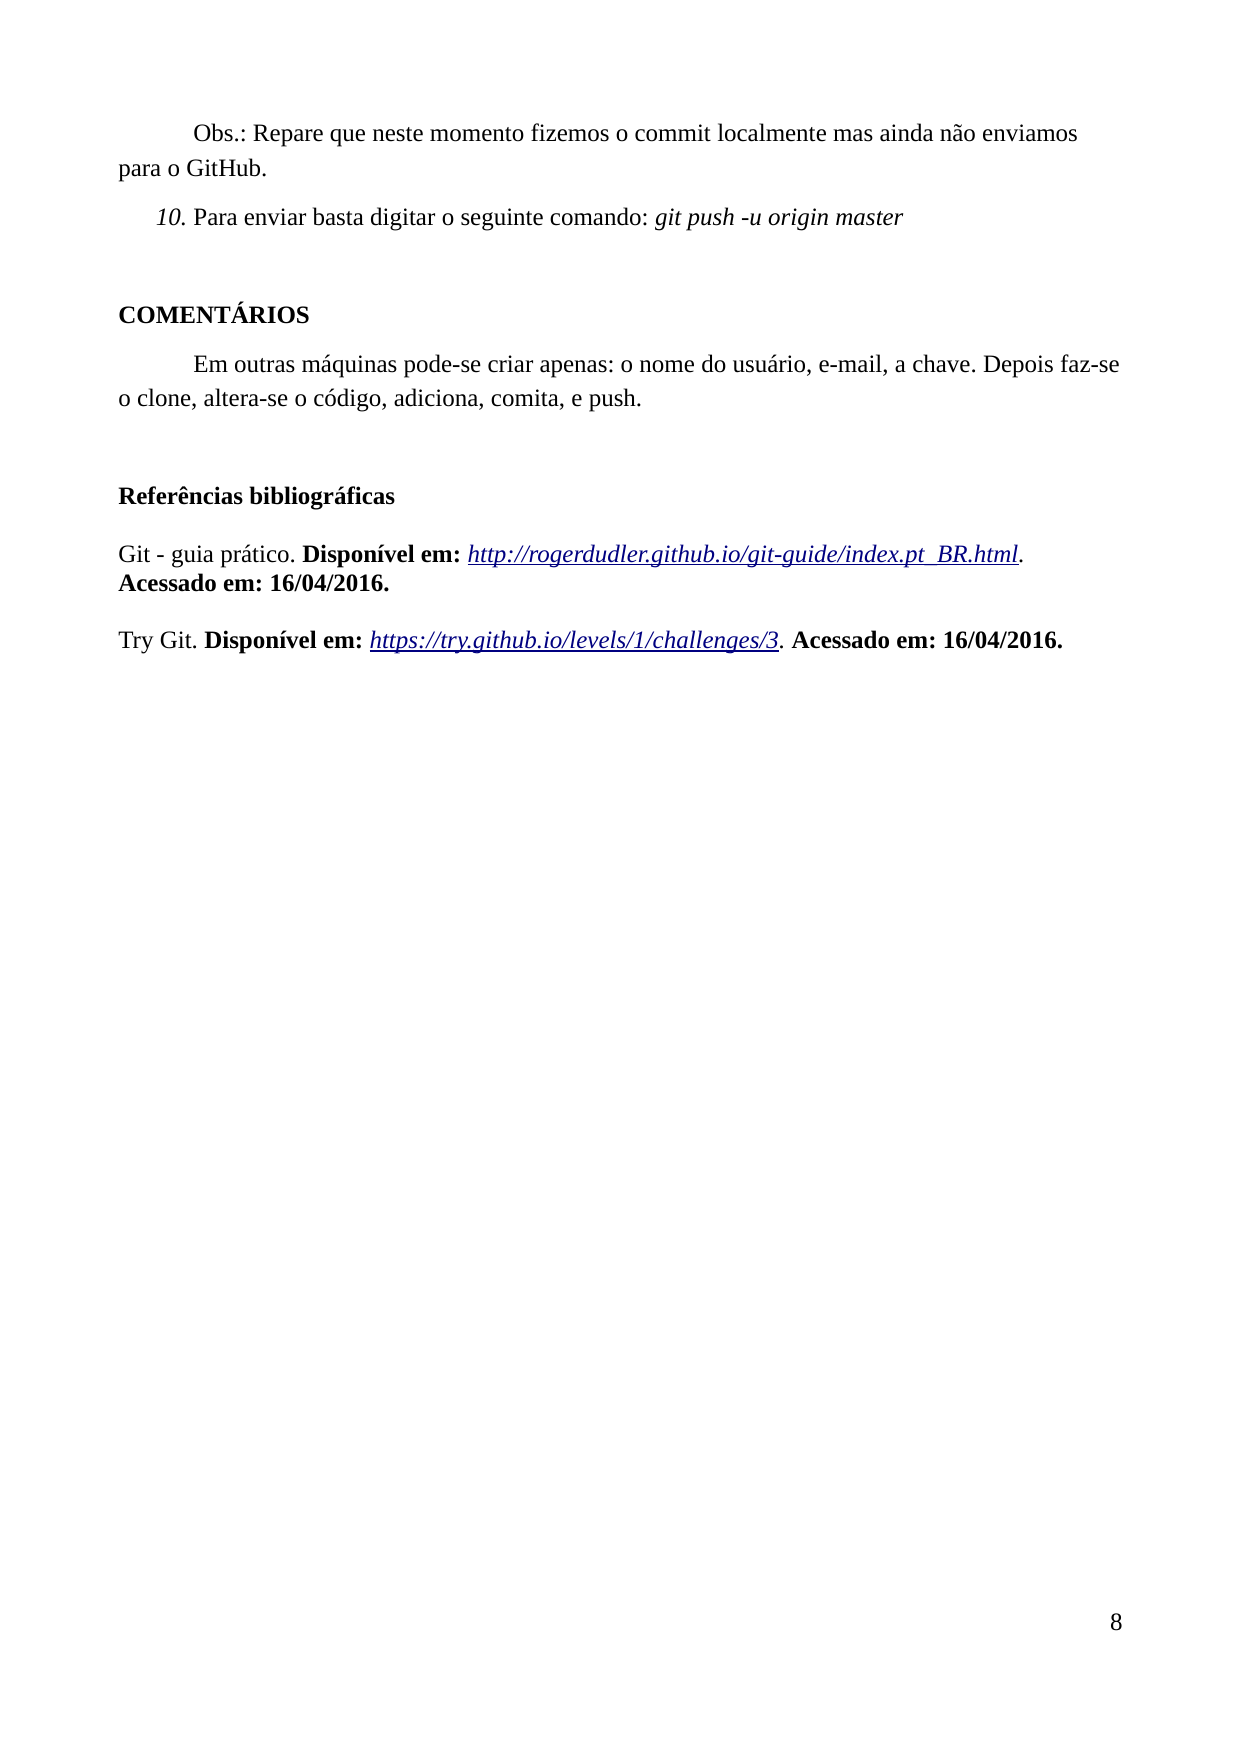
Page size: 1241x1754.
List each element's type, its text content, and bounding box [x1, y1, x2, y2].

text Referências bibliográficas [118, 481, 1122, 510]
text COMENTÁRIOS [118, 300, 1122, 328]
text Obs.: Repare que neste momento fizemos o commit localmente mas ainda não enviamos para o GitHub. [118, 118, 1122, 181]
list Para enviar basta digitar o seguinte comando: git push -u origin master [156, 202, 1122, 230]
text Try Git. Disponível em: https://try.github.io/levels/1/challenges/3. Acessado em: 16/04/2016. [118, 625, 1122, 654]
text Em outras máquinas pode-se criar apenas: o nome do usuário, e-mail, a chave. Depois faz-se o clone, altera-se o código, adiciona, comita, e push. [118, 349, 1122, 412]
text Git - guia prático. Disponível em: http://rogerdudler.github.io/git-guide/index.pt_BR.html. Acessado em: 16/04/2016. [118, 539, 1122, 596]
